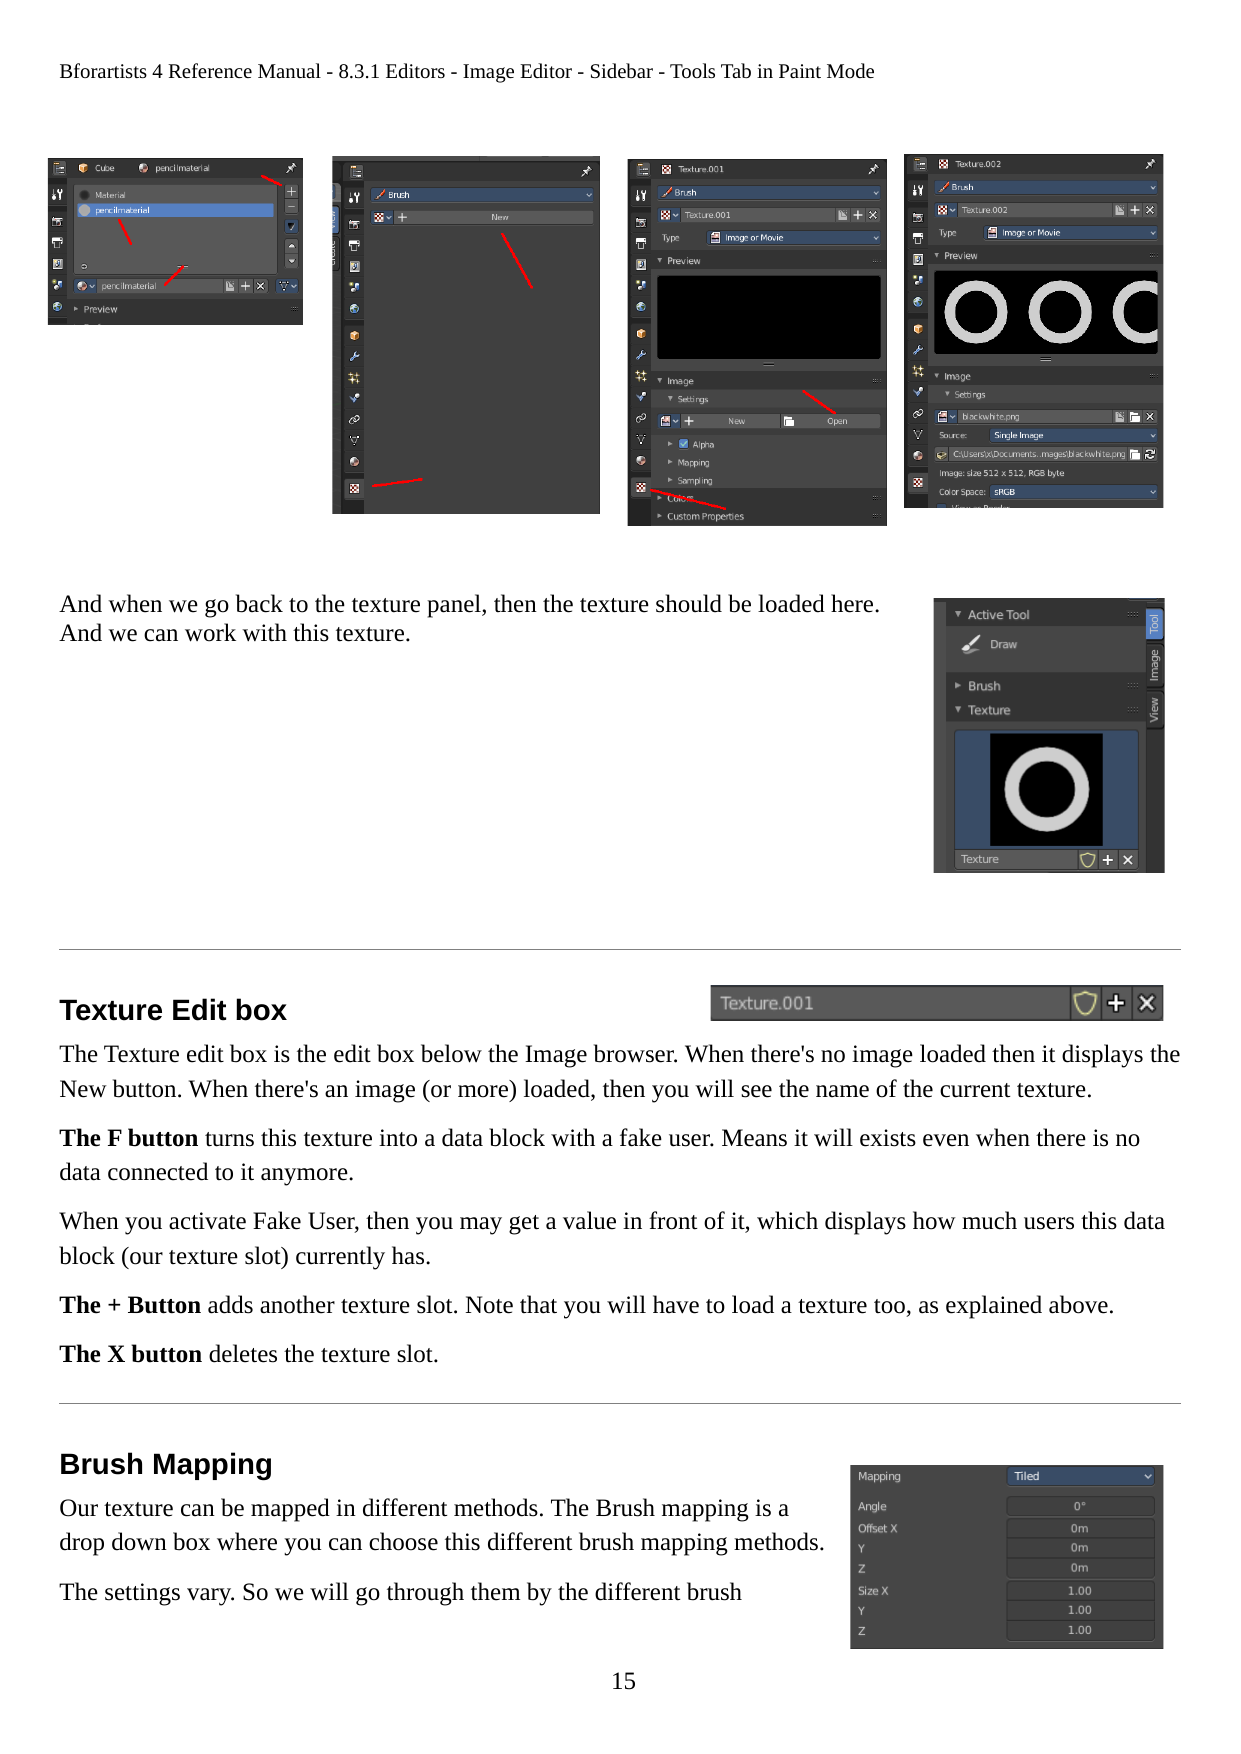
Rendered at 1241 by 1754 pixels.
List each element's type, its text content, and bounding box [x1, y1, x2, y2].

text The settings vary. So we will go through them by the different brush [59, 1577, 850, 1605]
text Our texture can be mapped in different methods. The Brush mapping is a drop down box where you can choose this different brush mapping methods. [59, 1493, 850, 1556]
text And when we go back to the texture panel, then the texture should be loaded here. And we can work with this texture. [59, 589, 1181, 647]
picture [933, 598, 1165, 873]
subtitle Texture Edit box [59, 993, 1181, 1027]
text The F button turns this texture into a data block with a fake user. Means it will exists even when there is no data connected to it anymore. [59, 1123, 1181, 1186]
text The X button deletes the texture slot. [59, 1339, 1181, 1368]
picture [332, 156, 600, 514]
text When you activate Fake User, then you may get a value in front of it, which displays how much users this data block (our texture slot) currently has. [59, 1206, 1181, 1269]
text The + Button adds another texture slot. Note that you will have to load a texture too, as explained above. [59, 1290, 1181, 1319]
picture [627, 159, 887, 526]
picture [47, 158, 303, 325]
picture [850, 1465, 1164, 1649]
text The Texture edit box is the edit box below the Image browser. When there's no image loaded then it displays the New button. When there's an image (or more) loaded, then you will see the name of the current texture. [59, 1039, 1181, 1102]
picture [904, 154, 1164, 508]
picture [710, 985, 1164, 1021]
subtitle Brush Mapping [59, 1447, 1181, 1481]
